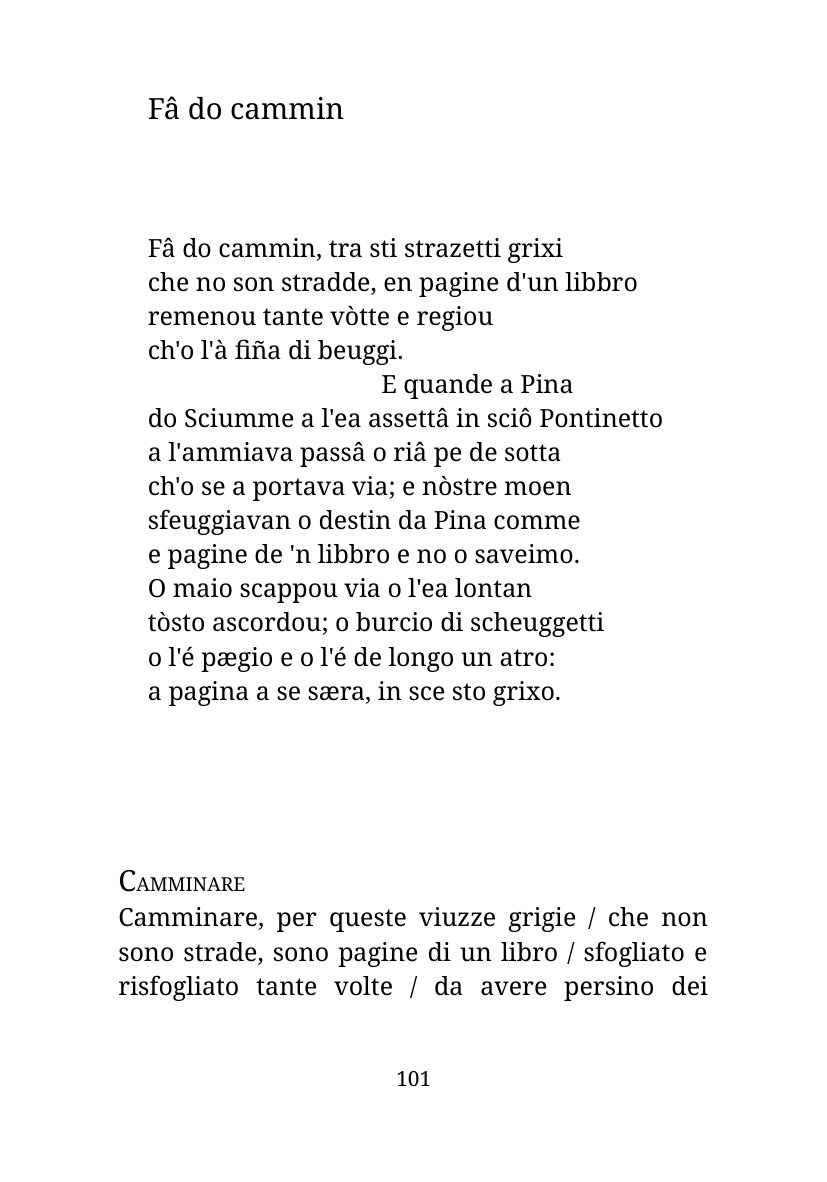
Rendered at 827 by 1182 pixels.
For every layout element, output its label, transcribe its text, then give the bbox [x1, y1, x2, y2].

text tòsto ascordou; o burcio di scheuggetti [118, 605, 709, 639]
text remenou tante vòtte e regiou [118, 298, 709, 333]
text che no son stradde, en pagine d'un libbro [118, 264, 709, 298]
text Fâ do cammin, tra sti strazetti grixi [118, 230, 709, 264]
text e pagine de 'n libbro e no o saveimo. [118, 537, 709, 571]
text O maio scappou via o l'ea lontan [118, 571, 709, 605]
text a l'ammiava passâ o riâ pe de sotta [118, 435, 709, 469]
text Camminare [118, 860, 709, 900]
text Fâ do cammin [118, 88, 709, 128]
text do Sciumme a l'ea assettâ in sciô Pontinetto [118, 401, 709, 435]
text Camminare, per queste viuzze grigie / che non sono strade, sono pagine di un libro / sfogliato e risfogliato tante volte / da avere persino dei [118, 900, 709, 1002]
text ch'o se a portava via; e nòstre moen [118, 469, 709, 503]
text sfeuggiavan o destin da Pina comme [118, 503, 709, 537]
text ch'o l'à fiña di beuggi. [118, 333, 709, 367]
text E quande a Pina [118, 367, 709, 401]
text o l'é pægio e o l'é de longo un atro: [118, 639, 709, 673]
text a pagina a se særa, in sce sto grixo. [118, 673, 709, 707]
